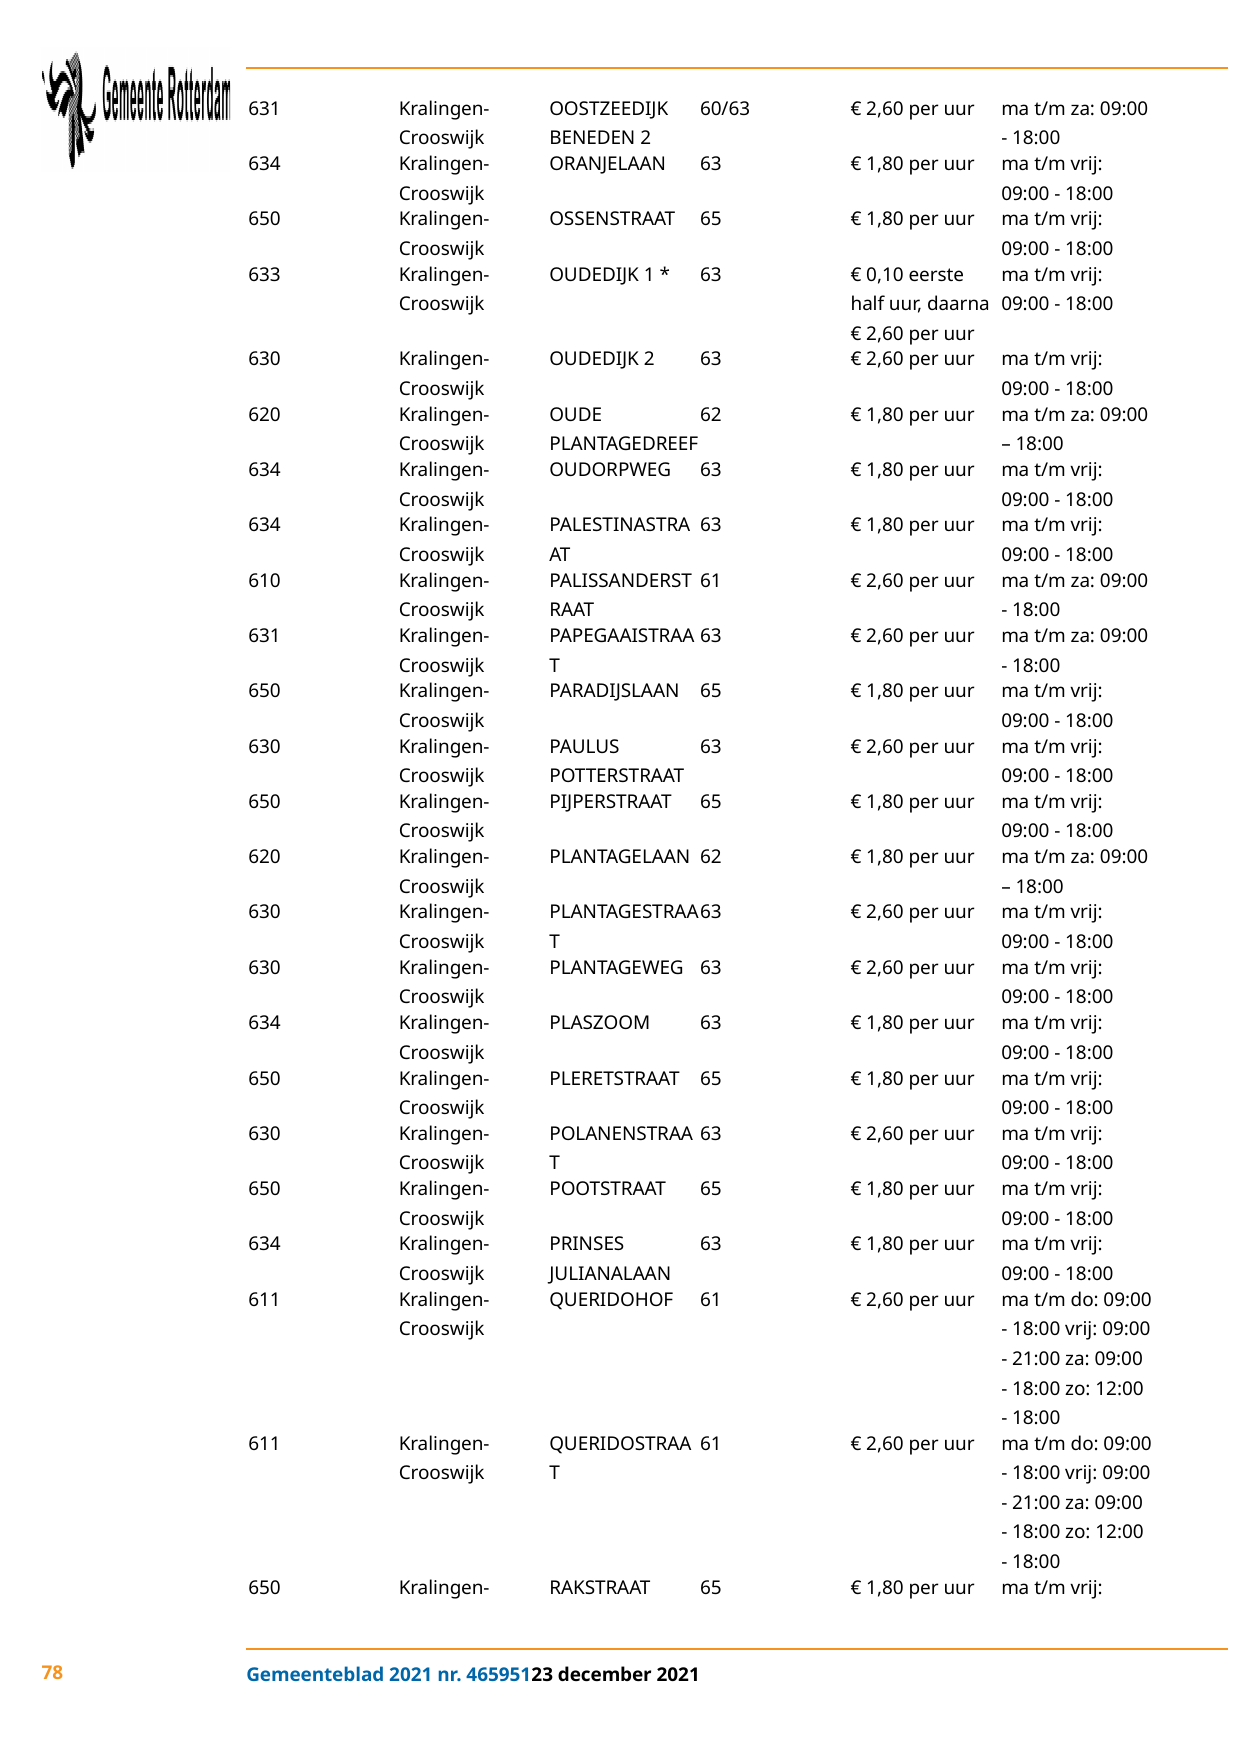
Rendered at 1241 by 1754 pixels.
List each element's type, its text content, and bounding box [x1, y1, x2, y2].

table_cell Kralingen-Crooswijk [399, 899, 549, 954]
table_cell Kralingen-Crooswijk [399, 512, 549, 567]
table_cell 62 [700, 401, 850, 456]
table_cell 620 [248, 844, 398, 899]
table_cell 63 [700, 1231, 850, 1286]
table_cell ma t/m vrij: 09:00 - 18:00 [1001, 1120, 1152, 1175]
table_cell ma t/m za: 09:00 – 18:00 [1001, 844, 1152, 899]
table_cell Kralingen-Crooswijk [399, 1231, 549, 1286]
table_cell 630 [248, 1120, 398, 1175]
table_cell 61 [700, 567, 850, 622]
table_cell 650 [248, 1065, 398, 1120]
table_cell 620 [248, 401, 398, 456]
table_cell 65 [700, 1065, 850, 1120]
table_cell PLANTAGEWEG [549, 954, 700, 1009]
table_cell € 2,60 per uur [850, 567, 1001, 622]
table_cell ma t/m vrij: 09:00 - 18:00 [1001, 733, 1152, 788]
table_cell Kralingen-Crooswijk [399, 954, 549, 1009]
table_cell 650 [248, 678, 398, 733]
table_cell ma t/m za: 09:00 - 18:00 [1001, 95, 1152, 150]
table_cell € 1,80 per uur [850, 788, 1001, 843]
table_cell 63 [700, 150, 850, 205]
table_cell 611 [248, 1286, 398, 1430]
table_cell 63 [700, 622, 850, 677]
table_cell Kralingen-Crooswijk [399, 346, 549, 401]
table_cell OUDEDIJK 2 [549, 346, 700, 401]
table_cell Kralingen-Crooswijk [399, 261, 549, 346]
table_cell Kralingen-Crooswijk [399, 622, 549, 677]
table_cell 63 [700, 512, 850, 567]
table_cell 63 [700, 1120, 850, 1175]
table_cell ma t/m vrij: [1001, 1574, 1152, 1600]
table_cell € 2,60 per uur [850, 733, 1001, 788]
table_cell € 1,80 per uur [850, 1065, 1001, 1120]
table_cell 631 [248, 622, 398, 677]
table_cell OSSENSTRAAT [549, 205, 700, 261]
table_cell ma t/m za: 09:00 – 18:00 [1001, 401, 1152, 456]
table_cell PALESTINASTRAAT [549, 512, 700, 567]
table_cell 63 [700, 954, 850, 1009]
table_cell 63 [700, 456, 850, 512]
table_cell 61 [700, 1286, 850, 1430]
table_cell 633 [248, 261, 398, 346]
table_cell Kralingen-Crooswijk [399, 456, 549, 512]
table_cell Kralingen-Crooswijk [399, 567, 549, 622]
table_cell 650 [248, 1574, 398, 1600]
table_cell 634 [248, 512, 398, 567]
table_cell RAKSTRAAT [549, 1574, 700, 1600]
table_cell Kralingen-Crooswijk [399, 205, 549, 261]
table_cell Kralingen-Crooswijk [399, 1286, 549, 1430]
table_cell OUDE PLANTAGEDREEF [549, 401, 700, 456]
table_cell ORANJELAAN [549, 150, 700, 205]
table_cell ma t/m vrij: 09:00 - 18:00 [1001, 678, 1152, 733]
table_cell € 2,60 per uur [850, 954, 1001, 1009]
table_cell 63 [700, 261, 850, 346]
table_cell ma t/m vrij: 09:00 - 18:00 [1001, 512, 1152, 567]
table_cell ma t/m vrij: 09:00 - 18:00 [1001, 788, 1152, 843]
table_cell € 1,80 per uur [850, 1574, 1001, 1600]
table_cell € 2,60 per uur [850, 95, 1001, 150]
table_cell € 2,60 per uur [850, 899, 1001, 954]
table_cell 65 [700, 1175, 850, 1231]
table_cell 63 [700, 733, 850, 788]
table_cell Kralingen-Crooswijk [399, 401, 549, 456]
table_cell 634 [248, 456, 398, 512]
table_cell 62 [700, 844, 850, 899]
table_cell € 1,80 per uur [850, 512, 1001, 567]
table_cell PAPEGAAISTRAAT [549, 622, 700, 677]
table_cell 630 [248, 899, 398, 954]
table_cell ma t/m vrij: 09:00 - 18:00 [1001, 456, 1152, 512]
table_cell PIJPERSTRAAT [549, 788, 700, 843]
table_cell 630 [248, 346, 398, 401]
table_cell ma t/m vrij: 09:00 - 18:00 [1001, 1175, 1152, 1231]
table_cell QUERIDOSTRAAT [549, 1430, 700, 1574]
table_cell PRINSES JULIANALAAN [549, 1231, 700, 1286]
table_cell PLASZOOM [549, 1009, 700, 1065]
table_cell POLANENSTRAAT [549, 1120, 700, 1175]
table_cell 611 [248, 1430, 398, 1574]
table_cell ma t/m vrij: 09:00 - 18:00 [1001, 1065, 1152, 1120]
table_cell 65 [700, 788, 850, 843]
table_cell Kralingen-Crooswijk [399, 1009, 549, 1065]
table_cell QUERIDOHOF [549, 1286, 700, 1430]
table_cell € 1,80 per uur [850, 1175, 1001, 1231]
table_cell ma t/m vrij: 09:00 - 18:00 [1001, 205, 1152, 261]
table_cell ma t/m vrij: 09:00 - 18:00 [1001, 261, 1152, 346]
table_cell ma t/m vrij: 09:00 - 18:00 [1001, 346, 1152, 401]
table_cell ma t/m vrij: 09:00 - 18:00 [1001, 1231, 1152, 1286]
table_cell Kralingen-Crooswijk [399, 150, 549, 205]
table_cell 634 [248, 1231, 398, 1286]
table_cell 630 [248, 733, 398, 788]
table_cell € 0,10 eerste half uur, daarna € 2,60 per uur [850, 261, 1001, 346]
table_cell PLANTAGESTRAAT [549, 899, 700, 954]
table_cell 61 [700, 1430, 850, 1574]
table_cell ma t/m do: 09:00 - 18:00 vrij: 09:00 - 21:00 za: 09:00 - 18:00 zo: 12:00 - 18:00 [1001, 1430, 1152, 1574]
table_cell POOTSTRAAT [549, 1175, 700, 1231]
table_cell PLANTAGELAAN [549, 844, 700, 899]
table_cell € 1,80 per uur [850, 401, 1001, 456]
table_cell Kralingen-Crooswijk [399, 1430, 549, 1574]
table_cell Kralingen- [399, 1574, 549, 1600]
table_cell € 1,80 per uur [850, 150, 1001, 205]
table_cell € 1,80 per uur [850, 844, 1001, 899]
table_cell PARADIJSLAAN [549, 678, 700, 733]
table_cell 650 [248, 1175, 398, 1231]
table_cell € 1,80 per uur [850, 678, 1001, 733]
table_cell ma t/m za: 09:00 - 18:00 [1001, 567, 1152, 622]
table_cell 60/63 [700, 95, 850, 150]
table_cell PLERETSTRAAT [549, 1065, 700, 1120]
table_cell 610 [248, 567, 398, 622]
table_cell 63 [700, 1009, 850, 1065]
table_cell 634 [248, 150, 398, 205]
table_cell 650 [248, 205, 398, 261]
table_cell 63 [700, 899, 850, 954]
table_cell ma t/m za: 09:00 - 18:00 [1001, 622, 1152, 677]
table_cell € 1,80 per uur [850, 456, 1001, 512]
table_cell Kralingen-Crooswijk [399, 1065, 549, 1120]
table_cell Kralingen-Crooswijk [399, 1175, 549, 1231]
table_cell ma t/m vrij: 09:00 - 18:00 [1001, 954, 1152, 1009]
table_cell 65 [700, 1574, 850, 1600]
table_cell Kralingen-Crooswijk [399, 788, 549, 843]
table_cell € 2,60 per uur [850, 622, 1001, 677]
table_cell OUDORPWEG [549, 456, 700, 512]
table_cell OOSTZEEDIJK BENEDEN 2 [549, 95, 700, 150]
table_cell Kralingen-Crooswijk [399, 844, 549, 899]
table_cell € 2,60 per uur [850, 346, 1001, 401]
table_cell 630 [248, 954, 398, 1009]
table_cell € 2,60 per uur [850, 1120, 1001, 1175]
table_cell ma t/m do: 09:00 - 18:00 vrij: 09:00 - 21:00 za: 09:00 - 18:00 zo: 12:00 - 18:00 [1001, 1286, 1152, 1430]
table_cell Kralingen-Crooswijk [399, 733, 549, 788]
table_cell Kralingen-Crooswijk [399, 678, 549, 733]
table_cell 650 [248, 788, 398, 843]
table_cell PAULUS POTTERSTRAAT [549, 733, 700, 788]
table_cell 63 [700, 346, 850, 401]
table_cell PALISSANDERSTRAAT [549, 567, 700, 622]
table_cell Kralingen-Crooswijk [399, 95, 549, 150]
table_cell € 1,80 per uur [850, 1009, 1001, 1065]
table_cell € 2,60 per uur [850, 1286, 1001, 1430]
table_cell ma t/m vrij: 09:00 - 18:00 [1001, 899, 1152, 954]
picture [41, 47, 231, 172]
table_cell ma t/m vrij: 09:00 - 18:00 [1001, 1009, 1152, 1065]
table_cell OUDEDIJK 1 * [549, 261, 700, 346]
table_cell ma t/m vrij: 09:00 - 18:00 [1001, 150, 1152, 205]
table_cell 65 [700, 678, 850, 733]
table_cell € 1,80 per uur [850, 205, 1001, 261]
table_cell € 1,80 per uur [850, 1231, 1001, 1286]
table_cell € 2,60 per uur [850, 1430, 1001, 1574]
table_cell Kralingen-Crooswijk [399, 1120, 549, 1175]
table_cell 634 [248, 1009, 398, 1065]
table_cell 631 [248, 95, 398, 150]
table_cell 65 [700, 205, 850, 261]
